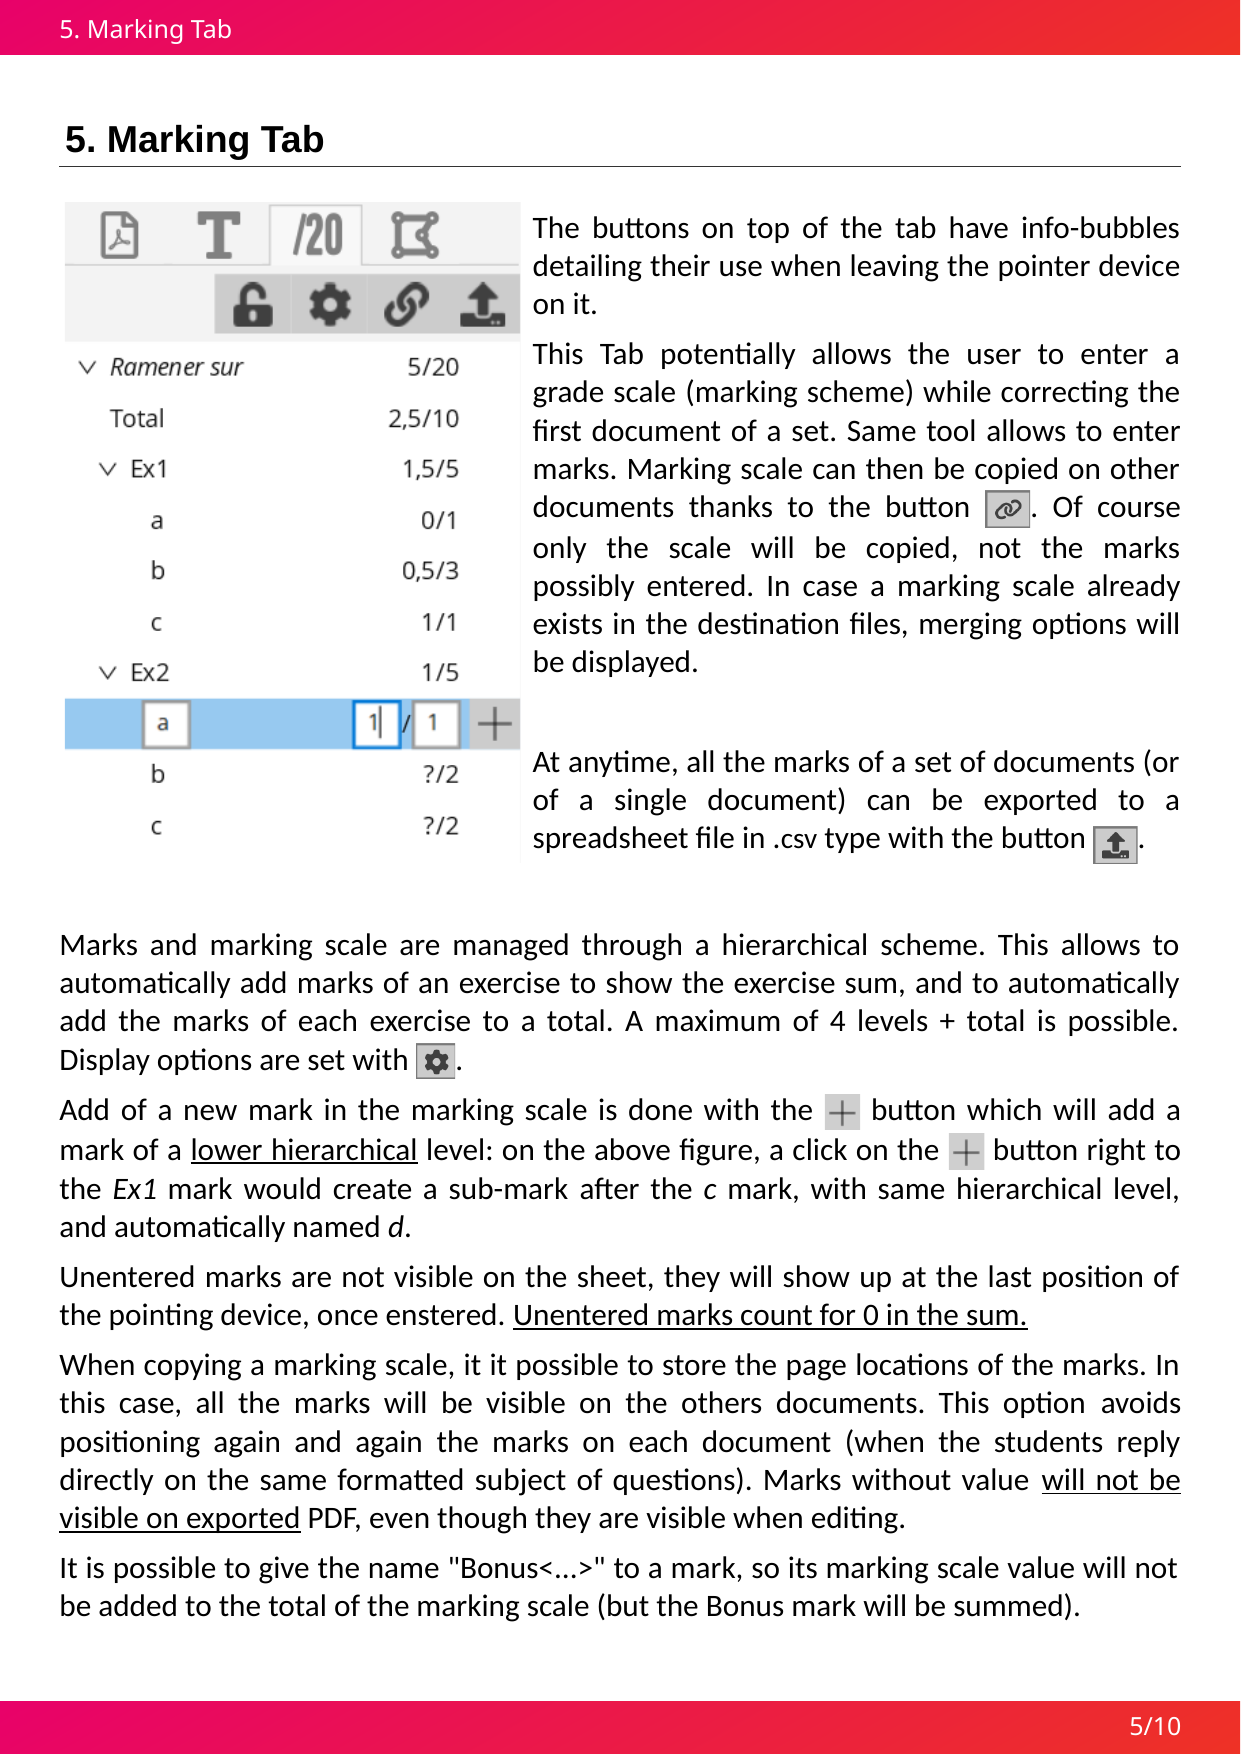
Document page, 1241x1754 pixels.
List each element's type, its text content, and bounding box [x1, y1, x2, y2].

text The buttons on top of the tab have info-bubbles detailing their use when leaving the pointer device on it. [521, 208, 1181, 323]
picture [948, 1133, 985, 1170]
text This Tab potentially allows the user to enter a grade scale (marking scheme) while correcting the first document of a set. Same tool allows to enter marks. Marking scale can then be copied on other documents thanks to the button . Of course only the scale will be copied, not the marks possibly entered. In case a marking scale already exists in the destination files, merging options will be displayed. [521, 334, 1181, 680]
picture [1093, 826, 1138, 864]
picture [416, 1043, 456, 1079]
picture [824, 1094, 861, 1130]
text Marks and marking scale are managed through a hierarchical scheme. This allows to automatically add marks of an exercise to show the exercise sum, and to automatically add the marks of each exercise to a total. A maximum of 4 levels + total is possible. Display options are set with . [59, 925, 1181, 1078]
picture [985, 490, 1031, 528]
text It is possible to give the name "Bonus<...>" to a mark, so its marking scale value will not be added to the total of the marking scale (but the Bonus mark will be summed). [59, 1548, 1181, 1624]
picture [64, 202, 521, 863]
text At anytime, all the marks of a set of documents (or of a single document) can be exported to a spreadsheet file in .csv type with the button . [521, 742, 1181, 863]
text When copying a marking scale, it it possible to store the page locations of the marks. In this case, all the marks will be visible on the others documents. This option avoids positioning again and again the marks on each document (when the students reply directly on the same formatted subject of questions). Marks without value will not be visible on exported PDF, even though they are visible when editing. [59, 1345, 1181, 1536]
text Unentered marks are not visible on the sheet, they will show up at the last position of the pointing device, once enstered. Unentered marks count for 0 in the sum. [59, 1257, 1181, 1333]
text Add of a new mark in the marking scale is done with the button which will add a mark of a lower hierarchical level: on the above figure, a click on the button right to the Ex1 mark would create a sub-mark after the c mark, with same hierarchical level, and automatically named d. [59, 1090, 1181, 1245]
subtitle Marking Tab [59, 111, 1181, 166]
